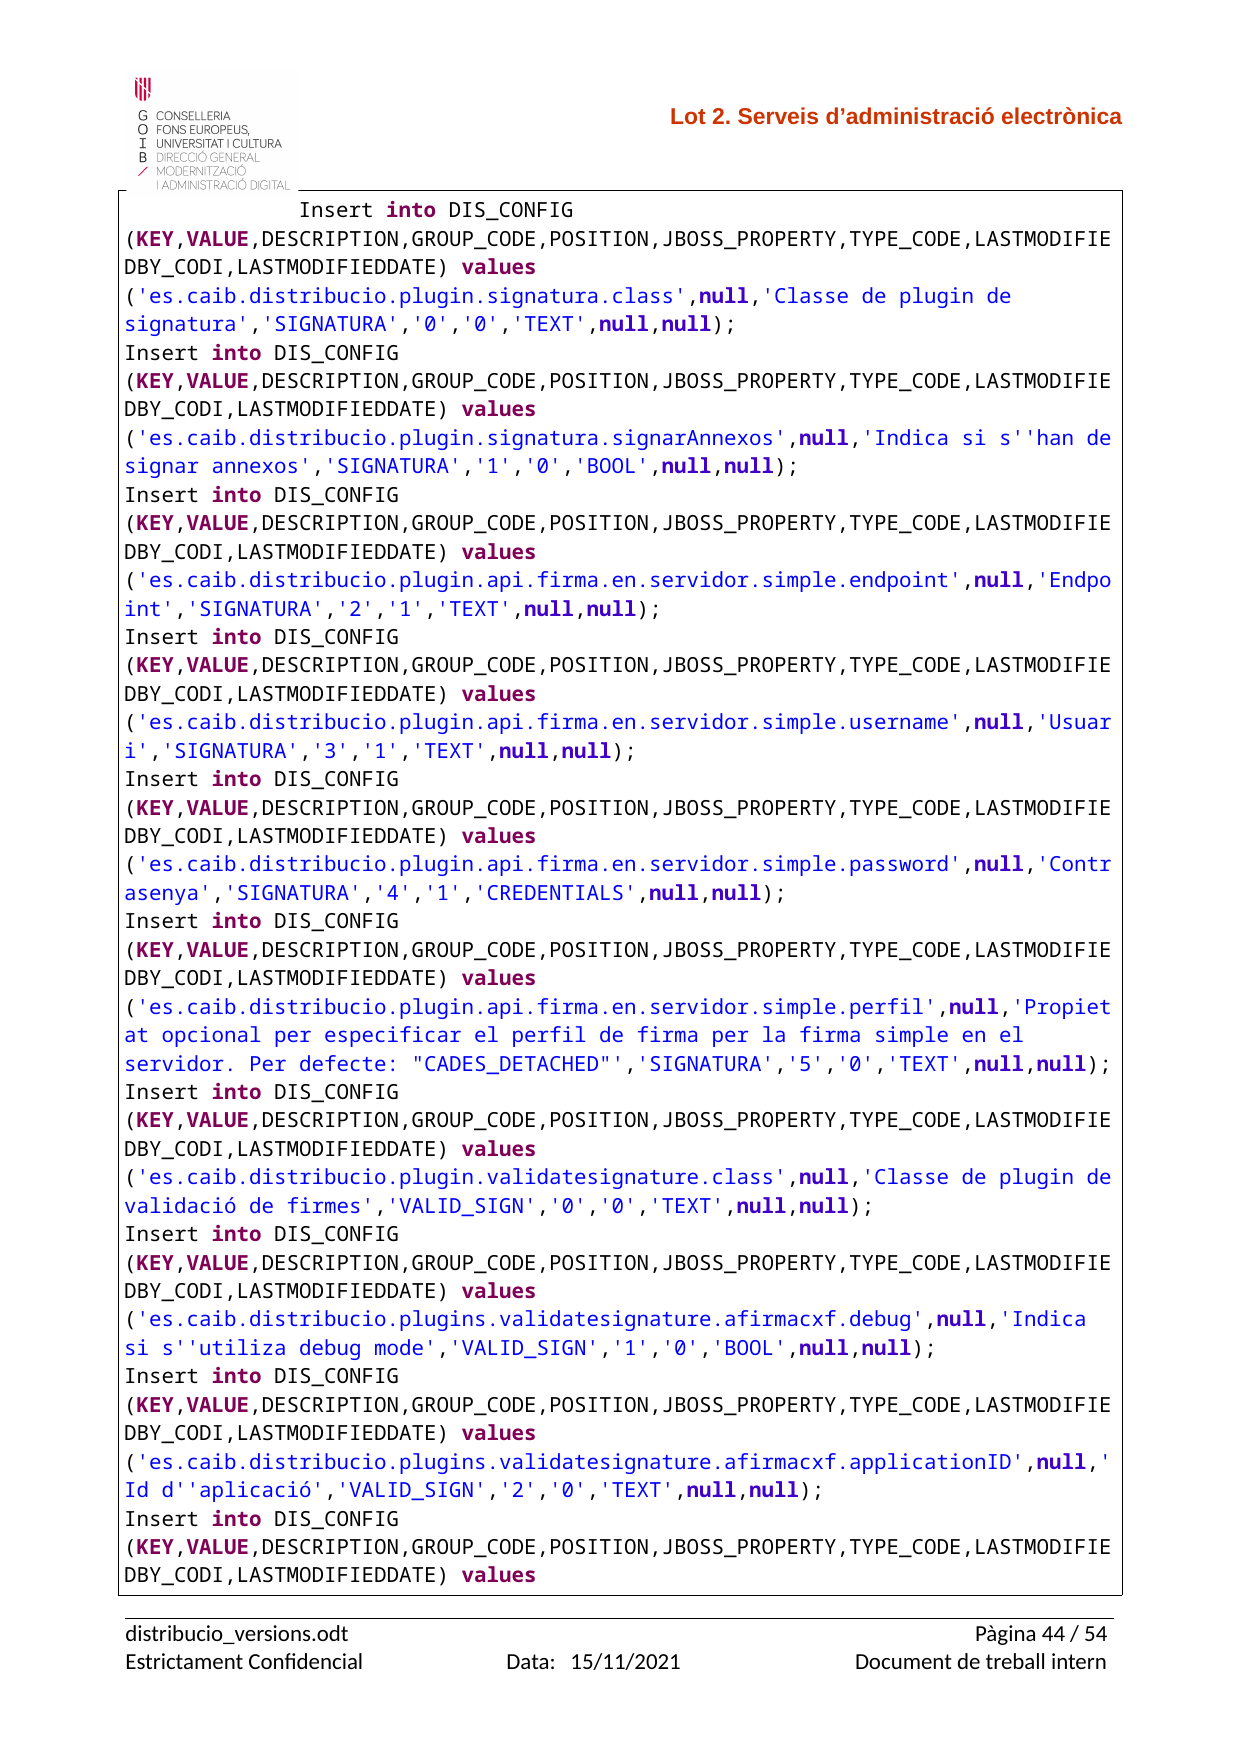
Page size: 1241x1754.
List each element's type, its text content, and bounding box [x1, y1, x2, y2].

table_header Insert into DIS_CONFIG (KEY,VALUE,DESCRIPTION,GROUP_CODE,POSITION,JBOSS_PROPERTY,TYPE_CODE,LASTMODIFIEDBY_CODI,LASTMODIFIEDDATE) values ('es.caib.distribucio.plugin.signatura.class',null,'Classe de plugin de signatura','SIGNATURA','0','0','TEXT',null,null); Insert into DIS_CONFIG (KEY,VALUE,DESCRIPTION,GROUP_CODE,POSITION,JBOSS_PROPERTY,TYPE_CODE,LASTMODIFIEDBY_CODI,LASTMODIFIEDDATE) values ('es.caib.distribucio.plugin.signatura.signarAnnexos',null,'Indica si s''han de signar annexos','SIGNATURA','1','0','BOOL',null,null); Insert into DIS_CONFIG (KEY,VALUE,DESCRIPTION,GROUP_CODE,POSITION,JBOSS_PROPERTY,TYPE_CODE,LASTMODIFIEDBY_CODI,LASTMODIFIEDDATE) values ('es.caib.distribucio.plugin.api.firma.en.servidor.simple.endpoint',null,'Endpoint','SIGNATURA','2','1','TEXT',null,null); Insert into DIS_CONFIG (KEY,VALUE,DESCRIPTION,GROUP_CODE,POSITION,JBOSS_PROPERTY,TYPE_CODE,LASTMODIFIEDBY_CODI,LASTMODIFIEDDATE) values ('es.caib.distribucio.plugin.api.firma.en.servidor.simple.username',null,'Usuari','SIGNATURA','3','1','TEXT',null,null); Insert into DIS_CONFIG (KEY,VALUE,DESCRIPTION,GROUP_CODE,POSITION,JBOSS_PROPERTY,TYPE_CODE,LASTMODIFIEDBY_CODI,LASTMODIFIEDDATE) values ('es.caib.distribucio.plugin.api.firma.en.servidor.simple.password',null,'Contrasenya','SIGNATURA','4','1','CREDENTIALS',null,null); Insert into DIS_CONFIG (KEY,VALUE,DESCRIPTION,GROUP_CODE,POSITION,JBOSS_PROPERTY,TYPE_CODE,LASTMODIFIEDBY_CODI,LASTMODIFIEDDATE) values ('es.caib.distribucio.plugin.api.firma.en.servidor.simple.perfil',null,'Propietat opcional per especificar el perfil de firma per la firma simple en el servidor. Per defecte: "CADES_DETACHED"','SIGNATURA','5','0','TEXT',null,null); Insert into DIS_CONFIG (KEY,VALUE,DESCRIPTION,GROUP_CODE,POSITION,JBOSS_PROPERTY,TYPE_CODE,LASTMODIFIEDBY_CODI,LASTMODIFIEDDATE) values ('es.caib.distribucio.plugin.validatesignature.class',null,'Classe de plugin de validació de firmes','VALID_SIGN','0','0','TEXT',null,null); Insert into DIS_CONFIG (KEY,VALUE,DESCRIPTION,GROUP_CODE,POSITION,JBOSS_PROPERTY,TYPE_CODE,LASTMODIFIEDBY_CODI,LASTMODIFIEDDATE) values ('es.caib.distribucio.plugins.validatesignature.afirmacxf.debug',null,'Indica si s''utiliza debug mode','VALID_SIGN','1','0','BOOL',null,null); Insert into DIS_CONFIG (KEY,VALUE,DESCRIPTION,GROUP_CODE,POSITION,JBOSS_PROPERTY,TYPE_CODE,LASTMODIFIEDBY_CODI,LASTMODIFIEDDATE) values ('es.caib.distribucio.plugins.validatesignature.afirmacxf.applicationID',null,'Id d''aplicació','VALID_SIGN','2','0','TEXT',null,null); Insert into DIS_CONFIG (KEY,VALUE,DESCRIPTION,GROUP_CODE,POSITION,JBOSS_PROPERTY,TYPE_CODE,LASTMODIFIEDBY_CODI,LASTMODIFIEDDATE) values [119, 191, 1122, 1595]
picture [126, 70, 299, 197]
